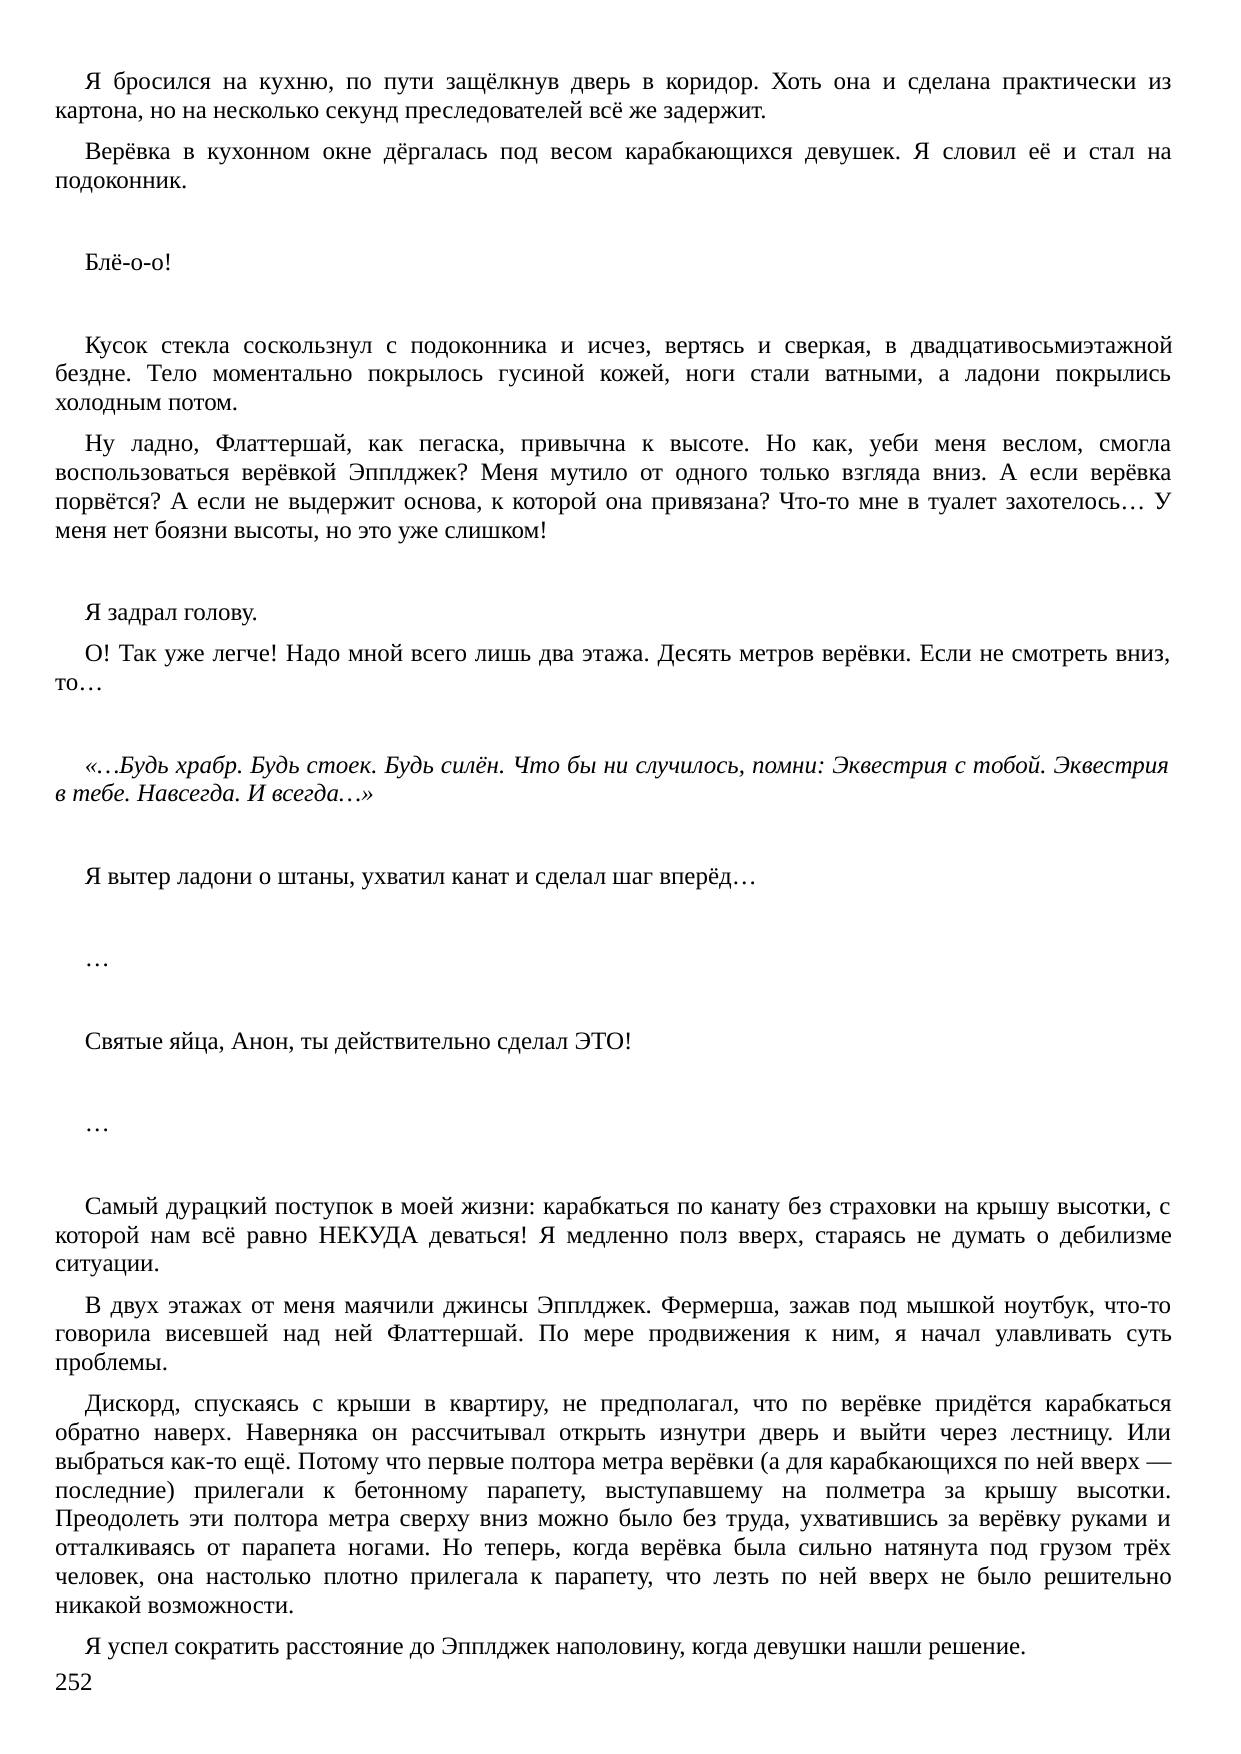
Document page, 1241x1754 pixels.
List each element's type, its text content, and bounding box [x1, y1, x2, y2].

text Я бросился на кухню, по пути защёлкнув дверь в коридор. Хоть она и сделана практически из картона, но на несколько секунд преследователей всё же задержит. [55, 66, 1173, 123]
text Самый дурацкий поступок в моей жизни: карабкаться по канату без страховки на крышу высотки, с которой нам всё равно НЕКУДА деваться! Я медленно полз вверх, стараясь не думать о дебилизме ситуации. [55, 1191, 1173, 1277]
text Верёвка в кухонном окне дёргалась под весом карабкающихся девушек. Я словил её и стал на подоконник. [55, 136, 1173, 193]
text Кусок стекла соскользнул с подоконника и исчез, вертясь и сверкая, в двадцативосьмиэтажной бездне. Тело моментально покрылось гусиной кожей, ноги стали ватными, а ладони покрылись холодным потом. [55, 330, 1173, 416]
text Дискорд, спускаясь с крыши в квартиру, не предполагал, что по верёвке придётся карабкаться обратно наверх. Наверняка он рассчитывал открыть изнутри дверь и выйти через лестницу. Или выбраться как-то ещё. Потому что первые полтора метра верёвки (а для карабкающихся по ней вверх — последние) прилегали к бетонному парапету, выступавшему на полметра за крышу высотки. Преодолеть эти полтора метра сверху вниз можно было без труда, ухватившись за верёвку руками и отталкиваясь от парапета ногами. Но теперь, когда верёвка была сильно натянута под грузом трёх человек, она настолько плотно прилегала к парапету, что лезть по ней вверх не было решительно никакой возможности. [55, 1388, 1173, 1618]
text В двух этажах от меня маячили джинсы Эпплджек. Фермерша, зажав под мышкой ноутбук, что-то говорила висевшей над ней Флаттершай. По мере продвижения к ним, я начал улавливать суть проблемы. [55, 1290, 1173, 1376]
text … [55, 943, 1173, 972]
text Я задрал голову. [55, 597, 1173, 626]
text Я вытер ладони о штаны, ухватил канат и сделал шаг вперёд… [55, 861, 1173, 890]
text «…Будь храбр. Будь стоек. Будь силён. Что бы ни случилось, помни: Эквестрия с тобой. Эквестрия в тебе. Навсегда. И всегда…» [55, 750, 1173, 807]
text Блё-о-о! [55, 247, 1173, 276]
text … [55, 1108, 1173, 1137]
text О! Так уже легче! Надо мной всего лишь два этажа. Десять метров верёвки. Если не смотреть вниз, то… [55, 638, 1173, 696]
text Ну ладно, Флаттершай, как пегаска, привычна к высоте. Но как, уеби меня веслом, смогла воспользоваться верёвкой Эпплджек? Меня мутило от одного только взгляда вниз. А если верёвка порвётся? А если не выдержит основа, к которой она привязана? Что-то мне в туалет захотелось… У меня нет боязни высоты, но это уже слишком! [55, 428, 1173, 543]
text Я успел сократить расстояние до Эпплджек наполовину, когда девушки нашли решение. [55, 1631, 1173, 1660]
text Святые яйца, Анон, ты действительно сделал ЭТО! [55, 1026, 1173, 1055]
